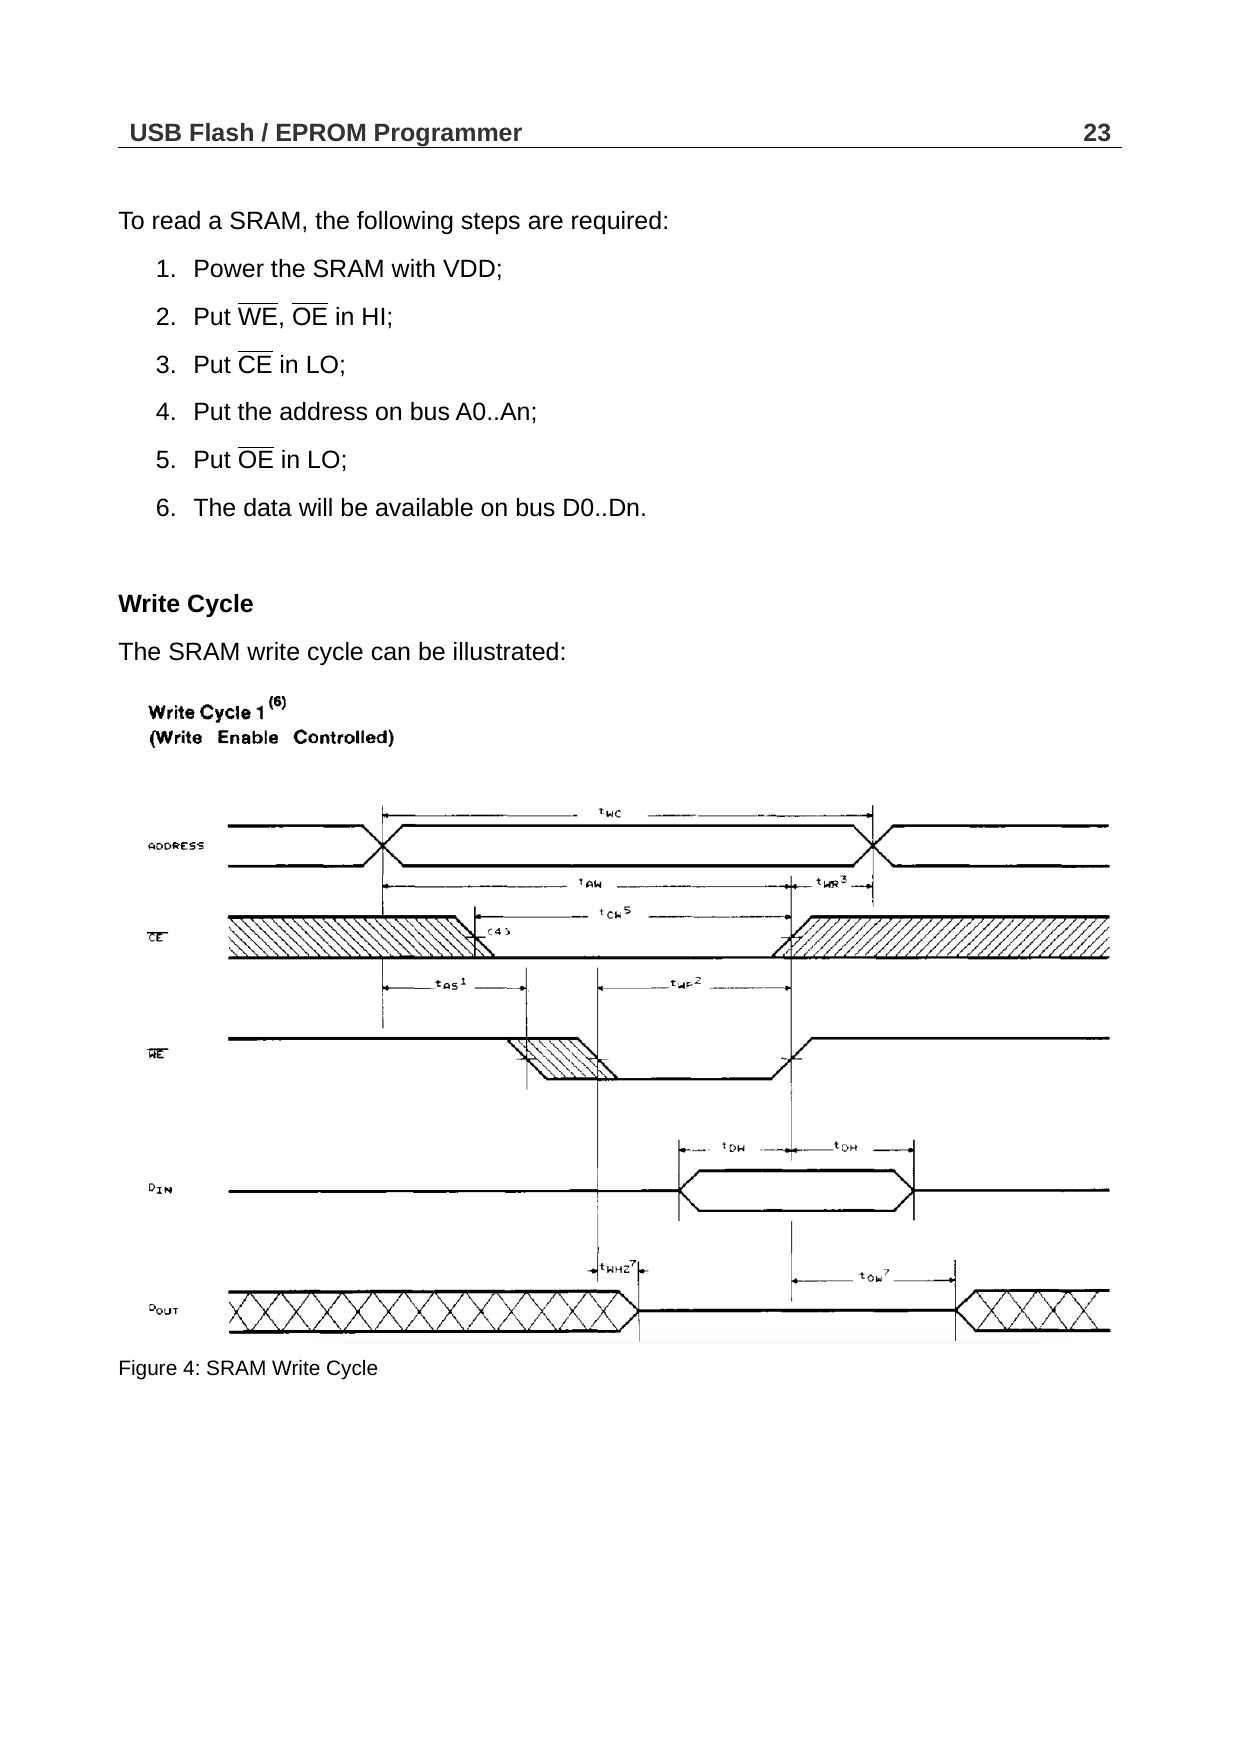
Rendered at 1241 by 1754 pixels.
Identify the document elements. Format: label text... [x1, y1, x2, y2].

list Power the SRAM with VDD; [156, 254, 1122, 283]
text Write Cycle [118, 589, 1122, 617]
list Put the address on bus A0..An; [156, 397, 1122, 426]
list Put OE in LO; [156, 445, 1122, 474]
list Put CE in LO; [156, 349, 1122, 378]
list The data will be available on bus D0..Dn. [156, 493, 1122, 522]
text To read a SRAM, the following steps are required: [118, 206, 1122, 235]
list Put WE, OE in HI; [156, 302, 1122, 331]
text The SRAM write cycle can be illustrated: [118, 636, 1122, 665]
picture [118, 696, 1123, 1344]
text Figure 4: SRAM Write Cycle [118, 1344, 1122, 1380]
